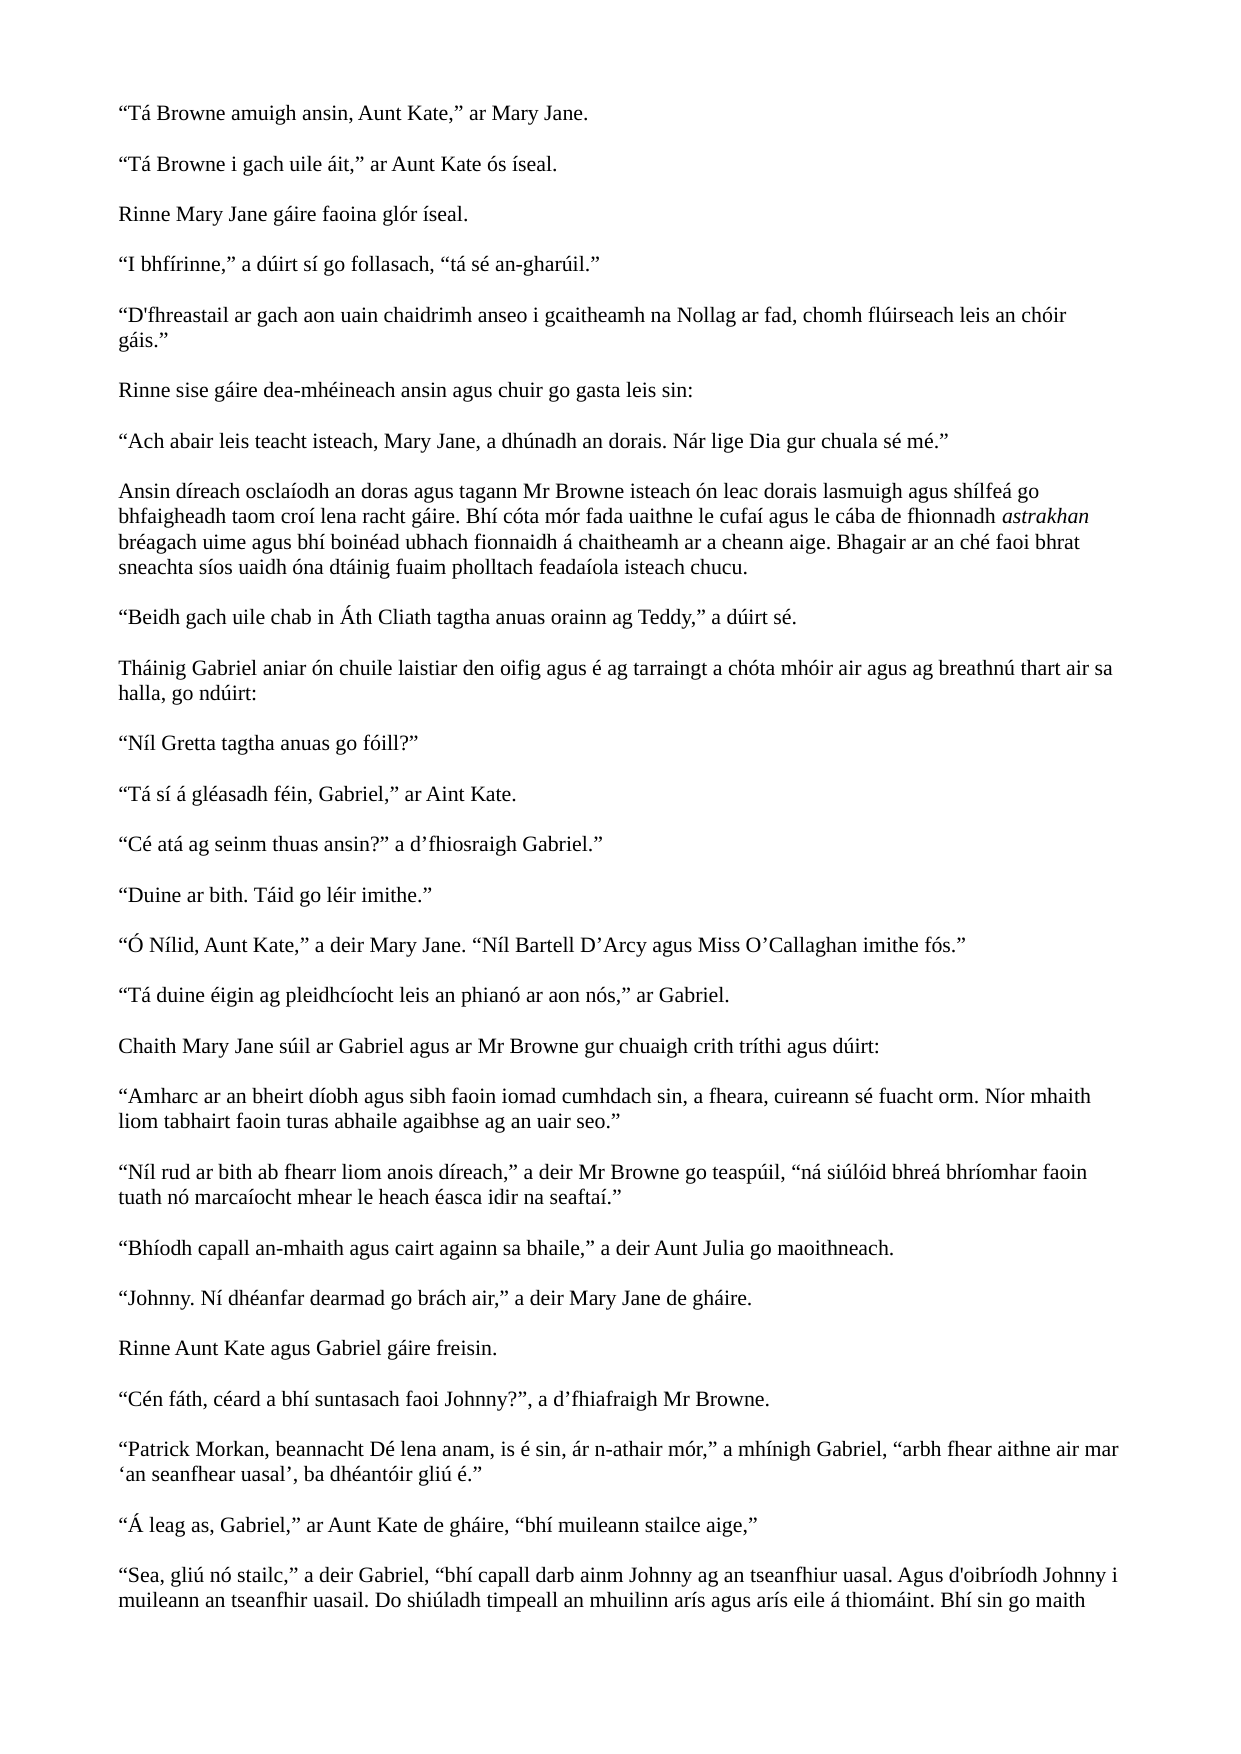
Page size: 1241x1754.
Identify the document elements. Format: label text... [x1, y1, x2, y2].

text “Tá Browne amuigh ansin, Aunt Kate,” ar Mary Jane. [118, 100, 1122, 125]
text Chaith Mary Jane súil ar Gabriel agus ar Mr Browne gur chuaigh crith tríthi agus dúirt: [118, 1033, 1122, 1058]
text “Cé atá ag seinm thuas ansin?” a d’fhiosraigh Gabriel.” [118, 831, 1122, 856]
text Rinne sise gáire dea-mhéineach ansin agus chuir go gasta leis sin: [118, 377, 1122, 403]
text Ansin díreach osclaíodh an doras agus tagann Mr Browne isteach ón leac dorais lasmuigh agus shílfeá go bhfaigheadh taom croí lena racht gáire. Bhí cóta mór fada uaithne le cufaí agus le cába de fhionnadh astrakhan bréagach uime agus bhí boinéad ubhach fionnaidh á chaitheamh ar a cheann aige. Bhagair ar an ché faoi bhrat sneachta síos uaidh óna dtáinig fuaim pholltach feadaíola isteach chucu. [118, 478, 1122, 579]
text “Johnny. Ní dhéanfar dearmad go brách air,” a deir Mary Jane de gháire. [118, 1285, 1122, 1310]
text “Tá duine éigin ag pleidhcíocht leis an phianó ar aon nós,” ar Gabriel. [118, 982, 1122, 1008]
text “Duine ar bith. Táid go léir imithe.” [118, 882, 1122, 907]
text “Tá sí á gléasadh féin, Gabriel,” ar Aint Kate. [118, 781, 1122, 806]
text “Sea, gliú nó stailc,” a deir Gabriel, “bhí capall darb ainm Johnny ag an tseanfhiur uasal. Agus d'oibríodh Johnny i muileann an tseanfhir uasail. Do shiúladh timpeall an mhuilinn arís agus arís eile á thiomáint. Bhí sin go maith [118, 1562, 1122, 1613]
text “D'fhreastail ar gach aon uain chaidrimh anseo i gcaitheamh na Nollag ar fad, chomh flúirseach leis an chóir gáis.” [118, 302, 1122, 352]
text “Ach abair leis teacht isteach, Mary Jane, a dhúnadh an dorais. Nár lige Dia gur chuala sé mé.” [118, 428, 1122, 453]
text Tháinig Gabriel aniar ón chuile laistiar den oifig agus é ag tarraingt a chóta mhóir air agus ag breathnú thart air sa halla, go ndúirt: [118, 655, 1122, 705]
text “Beidh gach uile chab in Áth Cliath tagtha anuas orainn ag Teddy,” a dúirt sé. [118, 604, 1122, 629]
text “Tá Browne i gach uile áit,” ar Aunt Kate ós íseal. [118, 151, 1122, 176]
text “Ó Nílid, Aunt Kate,” a deir Mary Jane. “Níl Bartell D’Arcy agus Miss O’Callaghan imithe fós.” [118, 932, 1122, 957]
text “I bhfírinne,” a dúirt sí go follasach, “tá sé an-gharúil.” [118, 251, 1122, 277]
text “Níl rud ar bith ab fhearr liom anois díreach,” a deir Mr Browne go teaspúil, “ná siúlóid bhreá bhríomhar faoin tuath nó marcaíocht mhear le heach éasca idir na seaftaí.” [118, 1159, 1122, 1209]
text “Cén fáth, céard a bhí suntasach faoi Johnny?”, a d’fhiafraigh Mr Browne. [118, 1386, 1122, 1411]
text “Bhíodh capall an-mhaith agus cairt againn sa bhaile,” a deir Aunt Julia go maoithneach. [118, 1234, 1122, 1260]
text Rinne Mary Jane gáire faoina glór íseal. [118, 201, 1122, 226]
text “Amharc ar an bheirt díobh agus sibh faoin iomad cumhdach sin, a fheara, cuireann sé fuacht orm. Níor mhaith liom tabhairt faoin turas abhaile agaibhse ag an uair seo.” [118, 1083, 1122, 1134]
text Rinne Aunt Kate agus Gabriel gáire freisin. [118, 1335, 1122, 1361]
text “Patrick Morkan, beannacht Dé lena anam, is é sin, ár n-athair mór,” a mhínigh Gabriel, “arbh fhear aithne air mar ‘an seanfhear uasal’, ba dhéantóir gliú é.” [118, 1436, 1122, 1487]
text “Á leag as, Gabriel,” ar Aunt Kate de gháire, “bhí muileann stailce aige,” [118, 1512, 1122, 1537]
text “Níl Gretta tagtha anuas go fóill?” [118, 730, 1122, 756]
